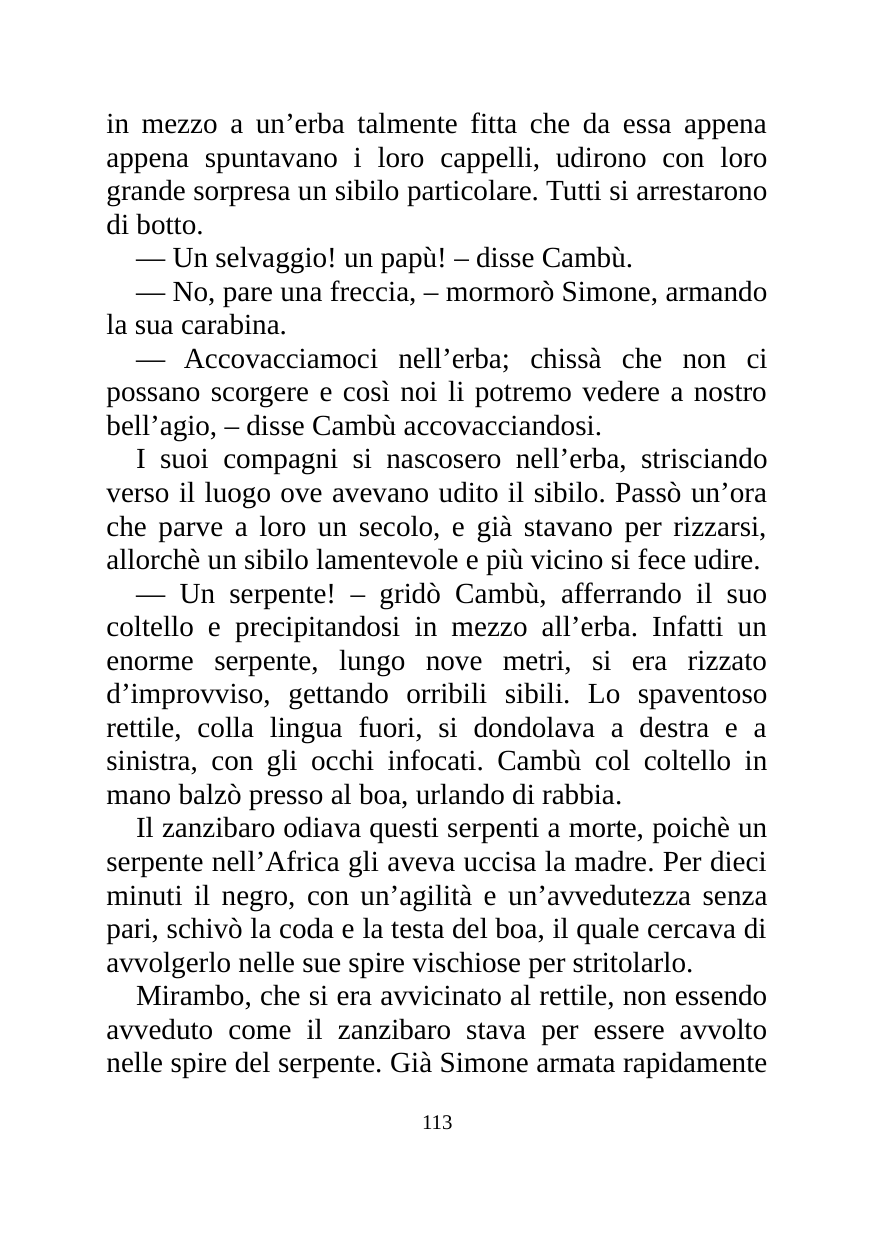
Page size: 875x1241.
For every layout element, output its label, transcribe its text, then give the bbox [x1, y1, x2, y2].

text Il zanzibaro odiava questi serpenti a morte, poichè un serpente nell’Africa gli aveva uccisa la madre. Per dieci minuti il negro, con un’agilità e un’avvedutezza senza pari, schivò la coda e la testa del boa, il quale cercava di avvolgerlo nelle sue spire vischiose per stritolarlo. [106, 811, 768, 978]
text — No, pare una freccia, – mormorò Simone, armando la sua carabina. [106, 274, 768, 341]
text — Accovacciamoci nell’erba; chissà che non ci possano scorgere e così noi li potremo vedere a nostro bell’agio, – disse Cambù accovacciandosi. [106, 341, 768, 442]
text — Un serpente! – gridò Cambù, afferrando il suo coltello e precipitandosi in mezzo all’erba. Infatti un enorme serpente, lungo nove metri, si era rizzato d’improvviso, gettando orribili sibili. Lo spaventoso rettile, colla lingua fuori, si dondolava a destra e a sinistra, con gli occhi infocati. Cambù col coltello in mano balzò presso al boa, urlando di rabbia. [106, 576, 768, 811]
text in mezzo a un’erba talmente fitta che da essa appena appena spuntavano i loro cappelli, udirono con loro grande sorpresa un sibilo particolare. Tutti si arrestarono di botto. [106, 106, 768, 240]
text — Un selvaggio! un papù! – disse Cambù. [106, 240, 768, 274]
text Mirambo, che si era avvicinato al rettile, non essendo avveduto come il zanzibaro stava per essere avvolto nelle spire del serpente. Già Simone armata rapidamente [106, 978, 768, 1079]
text I suoi compagni si nascosero nell’erba, strisciando verso il luogo ove avevano udito il sibilo. Passò un’ora che parve a loro un secolo, e già stavano per rizzarsi, allorchè un sibilo lamentevole e più vicino si fece udire. [106, 442, 768, 576]
